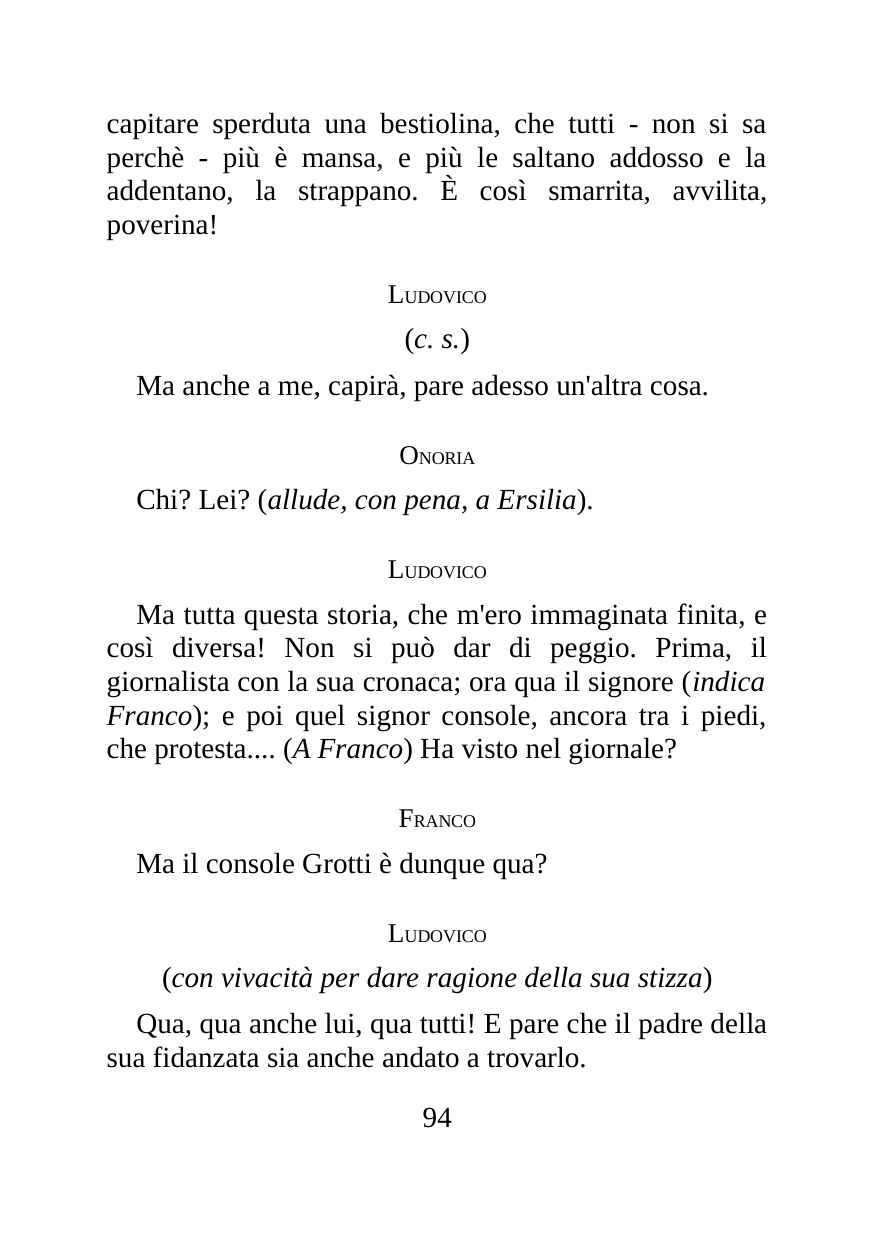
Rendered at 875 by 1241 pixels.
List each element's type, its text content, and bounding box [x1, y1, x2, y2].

text (c. s.) [106, 322, 768, 355]
text capitare sperduta una bestiolina, che tutti - non si sa perchè - più è mansa, e più le saltano addosso e la addentano, la strappano. È così smarrita, avvilita, poverina! [106, 106, 768, 241]
text Ma anche a me, capirà, pare adesso un'altra cosa. [106, 368, 768, 401]
text (con vivacità per dare ragione della sua stizza) [106, 961, 768, 994]
text Onoria [106, 439, 768, 470]
text Ma il console Grotti è dunque qua? [106, 846, 768, 879]
text Ludovico [106, 553, 768, 584]
text Franco [106, 802, 768, 833]
text Ludovico [106, 278, 768, 309]
text Chi? Lei? (allude, con pena, a Ersilia). [106, 482, 768, 516]
text Qua, qua anche lui, qua tutti! E pare che il padre della sua fidanzata sia anche andato a trovarlo. [106, 1007, 768, 1074]
text Ludovico [106, 917, 768, 948]
text Ma tutta questa storia, che m'ero immaginata finita, e così diversa! Non si può dar di peggio. Prima, il giornalista con la sua cronaca; ora qua il signore (indica Franco); e poi quel signor console, ancora tra i piedi, che protesta.... (A Franco) Ha visto nel giornale? [106, 597, 768, 765]
